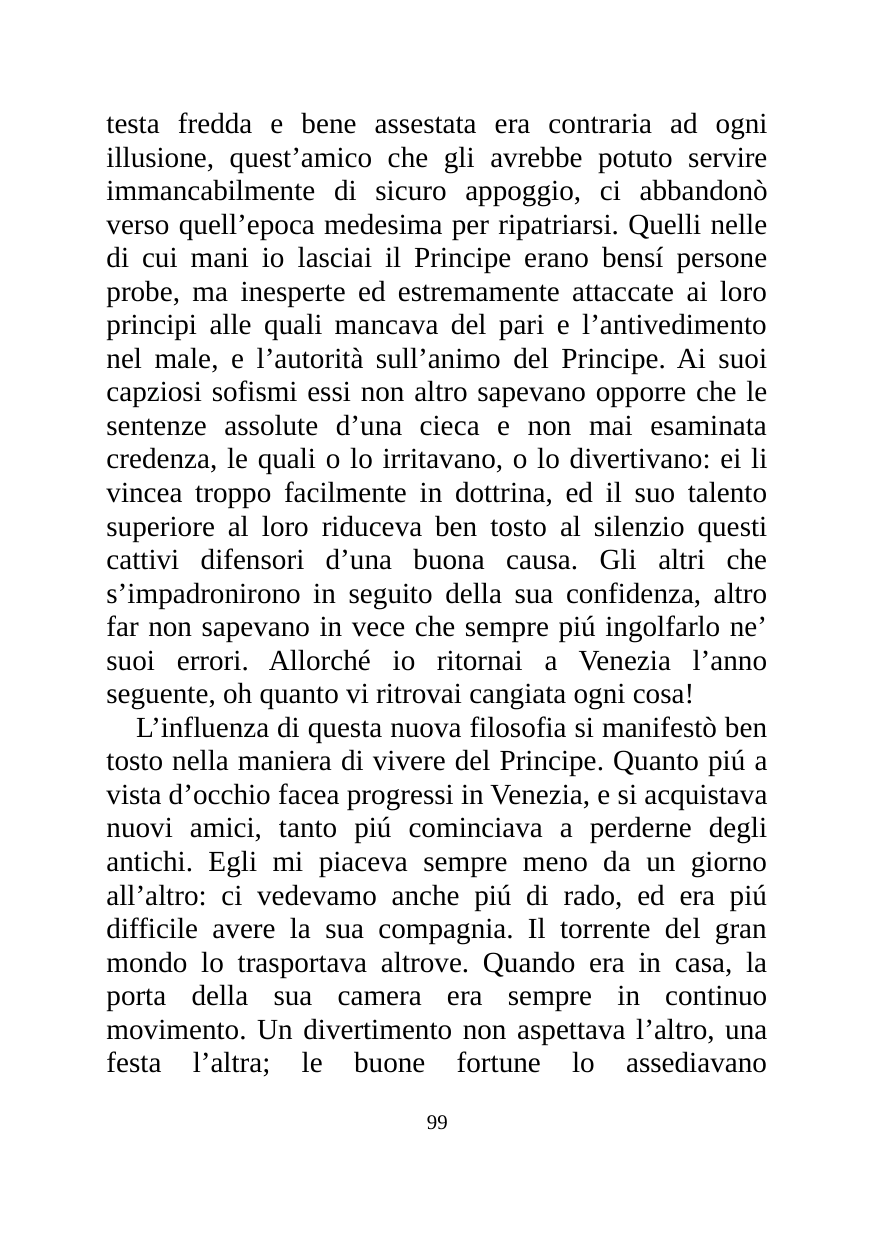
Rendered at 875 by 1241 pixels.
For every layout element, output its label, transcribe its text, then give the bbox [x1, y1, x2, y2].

text L’influenza di questa nuova filosofia si manifestò ben tosto nella maniera di vivere del Principe. Quanto piú a vista d’occhio facea progressi in Venezia, e si acquistava nuovi amici, tanto piú cominciava a perderne degli antichi. Egli mi piaceva sempre meno da un giorno all’altro: ci vedevamo anche piú di rado, ed era piú difficile avere la sua compagnia. Il torrente del gran mondo lo trasportava altrove. Quando era in casa, la porta della sua camera era sempre in continuo movimento. Un divertimento non aspettava l’altro, una festa l’altra; le buone fortune lo assediavano [106, 710, 768, 1079]
text testa fredda e bene assestata era contraria ad ogni illusione, quest’amico che gli avrebbe potuto servire immancabilmente di sicuro appoggio, ci abbandonò verso quell’epoca medesima per ripatriarsi. Quelli nelle di cui mani io lasciai il Principe erano bensí persone probe, ma inesperte ed estremamente attaccate ai loro principi alle quali mancava del pari e l’antivedimento nel male, e l’autorità sull’animo del Principe. Ai suoi capziosi sofismi essi non altro sapevano opporre che le sentenze assolute d’una cieca e non mai esaminata credenza, le quali o lo irritavano, o lo divertivano: ei li vincea troppo facilmente in dottrina, ed il suo talento superiore al loro riduceva ben tosto al silenzio questi cattivi difensori d’una buona causa. Gli altri che s’impadronirono in seguito della sua confidenza, altro far non sapevano in vece che sempre piú ingolfarlo ne’ suoi errori. Allorché io ritornai a Venezia l’anno seguente, oh quanto vi ritrovai cangiata ogni cosa! [106, 106, 768, 710]
